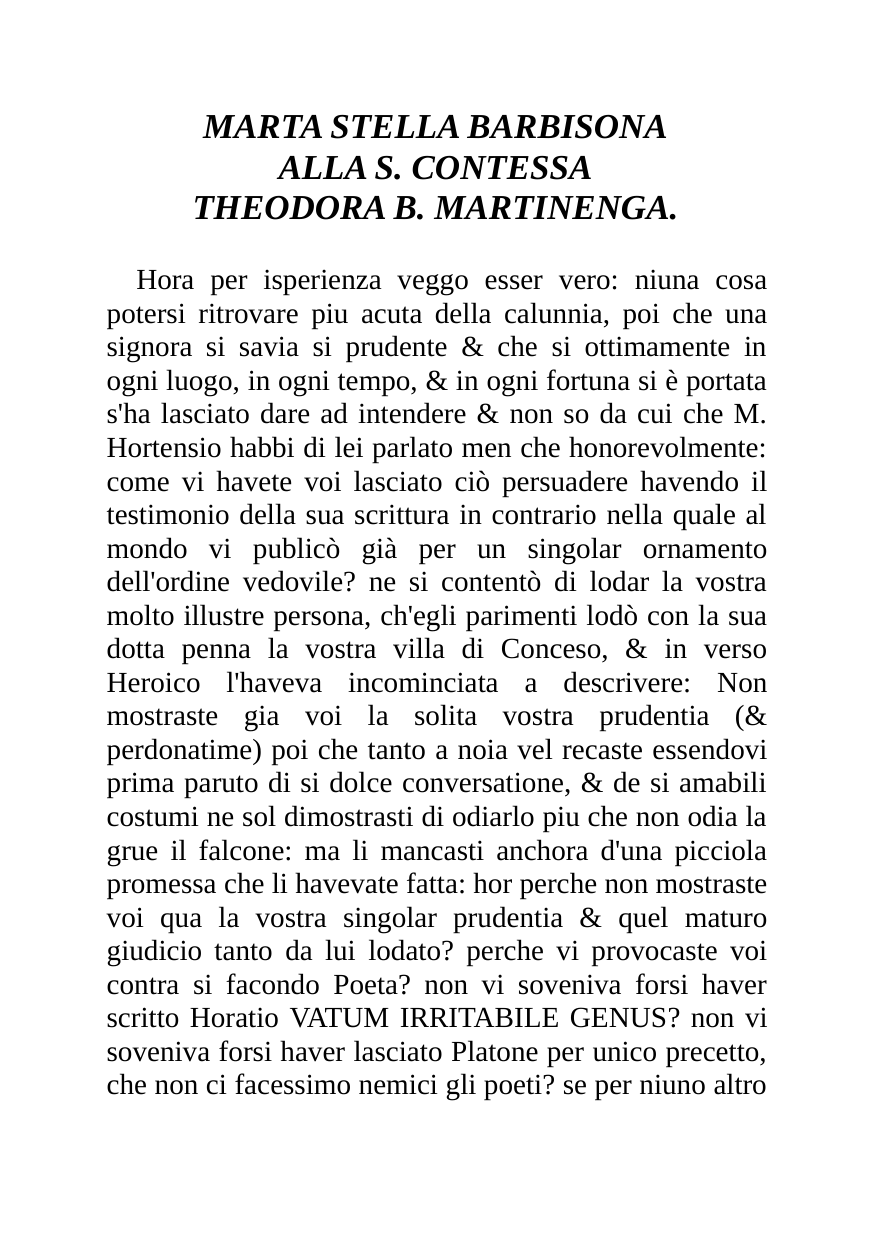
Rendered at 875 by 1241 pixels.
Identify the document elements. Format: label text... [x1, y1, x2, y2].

text Hora per isperienza veggo esser vero: niuna cosa potersi ritrovare piu acuta della calunnia, poi che una signora si savia si prudente & che si ottimamente in ogni luogo, in ogni tempo, & in ogni fortuna si è portata s'ha lasciato dare ad intendere & non so da cui che M. Hortensio habbi di lei parlato men che honorevolmente: come vi havete voi lasciato ciò persuadere havendo il testimonio della sua scrittura in contrario nella quale al mondo vi publicò già per un singolar ornamento dell'ordine vedovile? ne si contentò di lodar la vostra molto illustre persona, ch'egli parimenti lodò con la sua dotta penna la vostra villa di Conceso, & in verso Heroico l'haveva incominciata a descrivere: Non mostraste gia voi la solita vostra prudentia (& perdonatime) poi che tanto a noia vel recaste essendovi prima paruto di si dolce conversatione, & de si amabili costumi ne sol dimostrasti di odiarlo piu che non odia la grue il falcone: ma li mancasti anchora d'una picciola promessa che li havevate fatta: hor perche non mostraste voi qua la vostra singolar prudentia & quel maturo giudicio tanto da lui lodato? perche vi provocaste voi contra si facondo Poeta? non vi soveniva forsi haver scritto Horatio VATUM IRRITABILE GENUS? non vi soveniva forsi haver lasciato Platone per unico precetto, che non ci facessimo nemici gli poeti? se per niuno altro [106, 262, 768, 1101]
subtitle MARTA STELLA BARBISONA ALLA S. CONTESSA THEODORA B. MARTINENGA. [106, 106, 768, 227]
